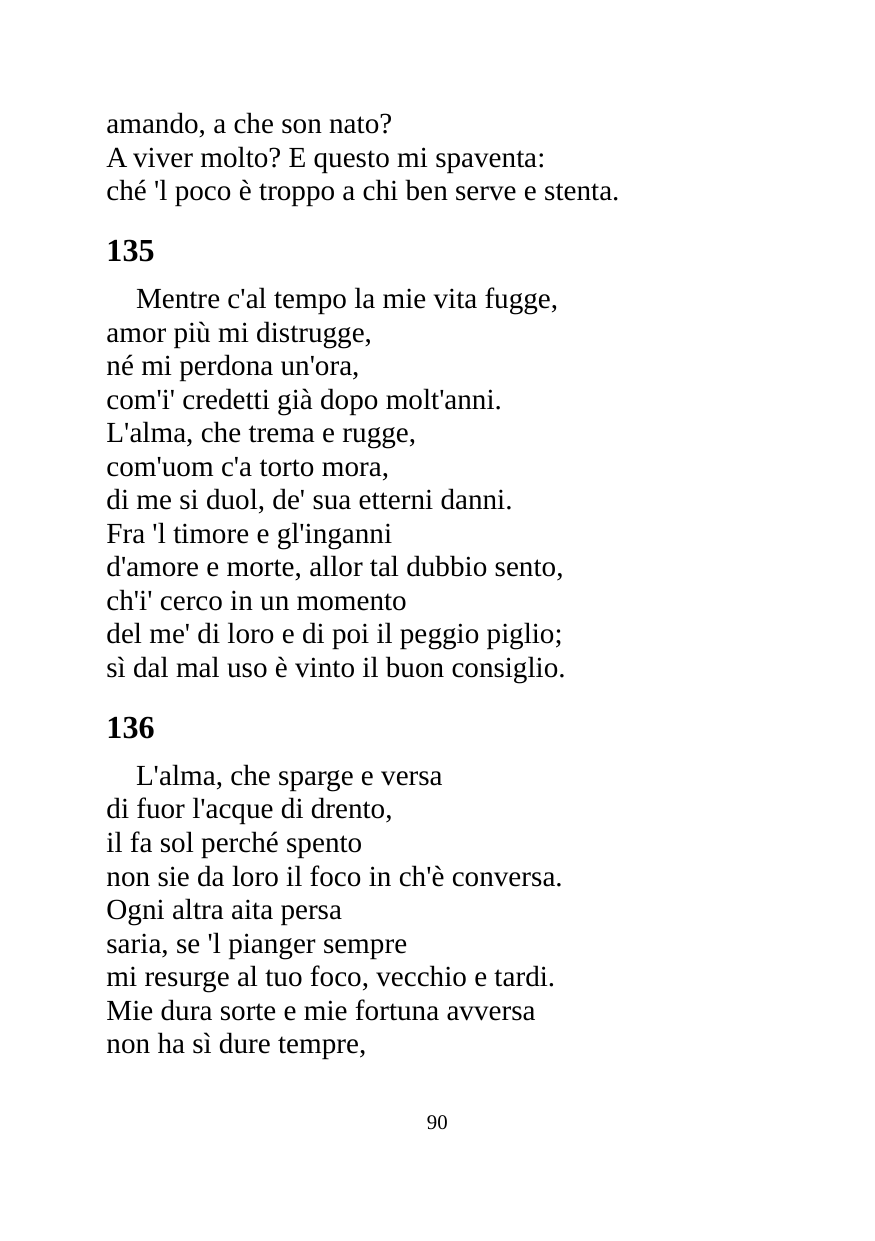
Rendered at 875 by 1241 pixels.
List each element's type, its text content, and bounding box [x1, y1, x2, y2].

text di me si duol, de' sua etterni danni. [106, 482, 768, 516]
text L'alma, che sparge e versa [106, 758, 768, 792]
text Ogni altra aita persa [106, 892, 768, 926]
subtitle 136 [106, 709, 768, 746]
text sì dal mal uso è vinto il buon consiglio. [106, 650, 768, 684]
text di fuor l'acque di drento, [106, 792, 768, 825]
text il fa sol perché spento [106, 825, 768, 859]
text Mie dura sorte e mie fortuna avversa [106, 993, 768, 1026]
text com'uom c'a torto mora, [106, 449, 768, 482]
text com'i' credetti già dopo molt'anni. [106, 382, 768, 415]
text non ha sì dure tempre, [106, 1026, 768, 1060]
text ch'i' cerco in un momento [106, 583, 768, 617]
subtitle 135 [106, 232, 768, 269]
text ché 'l poco è troppo a chi ben serve e stenta. [106, 173, 768, 207]
text né mi perdona un'ora, [106, 348, 768, 382]
text amando, a che son nato? [106, 106, 768, 140]
text saria, se 'l pianger sempre [106, 926, 768, 959]
text d'amore e morte, allor tal dubbio sento, [106, 549, 768, 583]
text mi resurge al tuo foco, vecchio e tardi. [106, 959, 768, 993]
text del me' di loro e di poi il peggio piglio; [106, 617, 768, 650]
text Fra 'l timore e gl'inganni [106, 516, 768, 549]
text Mentre c'al tempo la mie vita fugge, [106, 281, 768, 315]
text L'alma, che trema e rugge, [106, 415, 768, 449]
text non sie da loro il foco in ch'è conversa. [106, 859, 768, 892]
text A viver molto? E questo mi spaventa: [106, 140, 768, 173]
text amor più mi distrugge, [106, 315, 768, 348]
